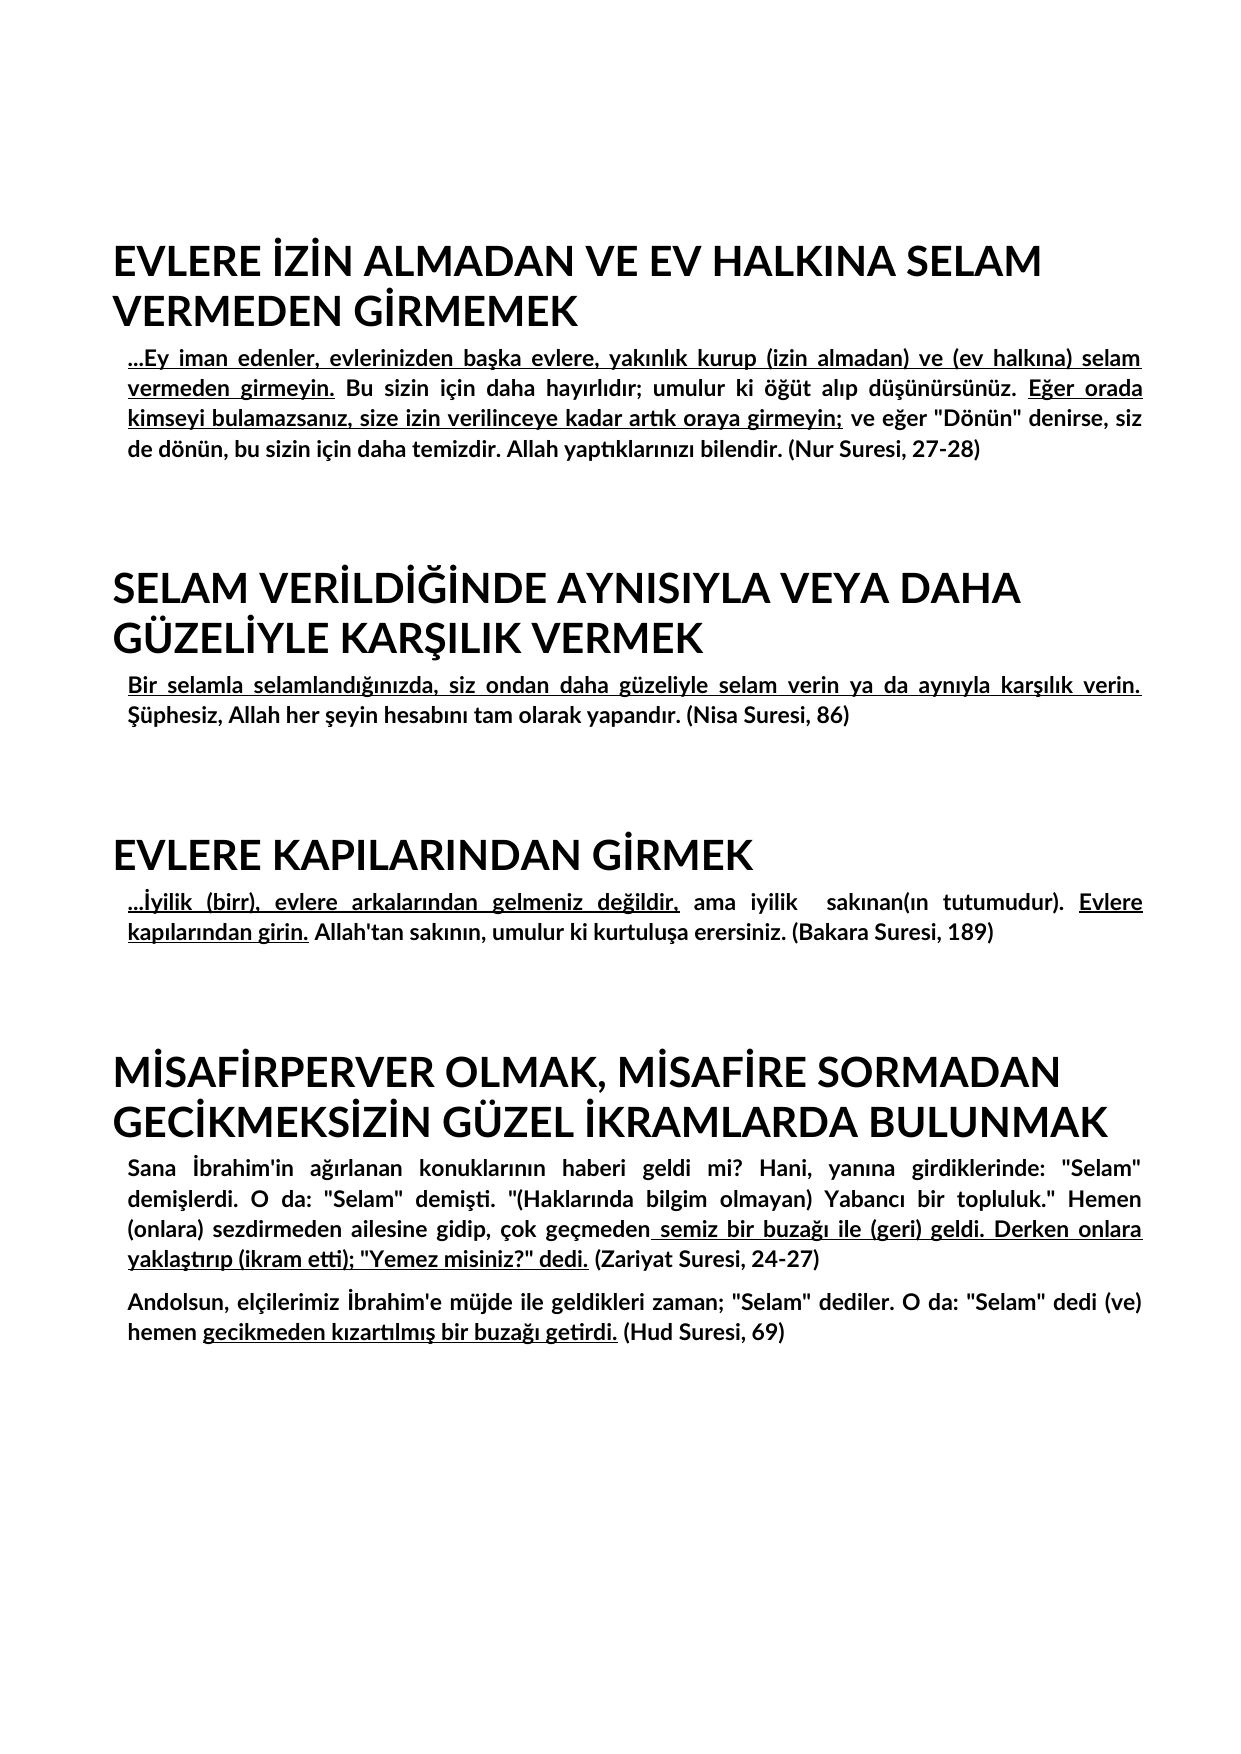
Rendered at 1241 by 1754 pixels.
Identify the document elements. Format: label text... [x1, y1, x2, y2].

text ...Ey iman edenler, evlerinizden başka evlere, yakınlık kurup (izin almadan) ve (ev halkına) selam vermeden girmeyin. Bu sizin için daha hayırlıdır; umulur ki öğüt alıp düşünürsünüz. Eğer orada kimseyi bulamazsanız, size izin verilinceye kadar artık oraya girmeyin; ve eğer "Dönün" denirse, siz de dönün, bu sizin için daha temizdir. Allah yaptıklarınızı bilendir. (Nur Suresi, 27-28) [127, 344, 1143, 462]
text Andolsun, elçilerimiz İbrahim'e müjde ile geldikleri zaman; "Selam" dediler. O da: "Selam" dedi (ve) hemen gecikmeden kızartılmış bir buzağı getirdi. (Hud Suresi, 69) [127, 1287, 1143, 1345]
subtitle EVLERE İZİN ALMADAN VE EV HALKINA SELAM VERMEDEN GİRMEMEK [112, 235, 1165, 335]
subtitle SELAM VERİLDİĞİNDE AYNISIYLA VEYA DAHA GÜZELİYLE KARŞILIK VERMEK [112, 562, 1165, 662]
text ...İyilik (birr), evlere arkalarından gelmeniz değildir, ama iyilik sakınan(ın tutumudur). Evlere kapılarından girin. Allah'tan sakının, umulur ki kurtuluşa erersiniz. (Bakara Suresi, 189) [127, 887, 1143, 945]
subtitle EVLERE KAPILARINDAN GİRMEK [112, 829, 1165, 879]
subtitle MİSAFİRPERVER OLMAK, MİSAFİRE SORMADAN GECİKMEKSİZİN GÜZEL İKRAMLARDA BULUNMAK [112, 1046, 1165, 1146]
text Bir selamla selamlandığınızda, siz ondan daha güzeliyle selam verin ya da aynıyla karşılık verin. Şüphesiz, Allah her şeyin hesabını tam olarak yapandır. (Nisa Suresi, 86) [127, 671, 1143, 728]
text Sana İbrahim'in ağırlanan konuklarının haberi geldi mi? Hani, yanına girdiklerinde: "Selam" demişlerdi. O da: "Selam" demişti. "(Haklarında bilgim olmayan) Yabancı bir topluluk." Hemen (onlara) sezdirmeden ailesine gidip, çok geçmeden semiz bir buzağı ile (geri) geldi. Derken onlara yaklaştırıp (ikram etti); "Yemez misiniz?" dedi. (Zariyat Suresi, 24-27) [127, 1154, 1143, 1272]
